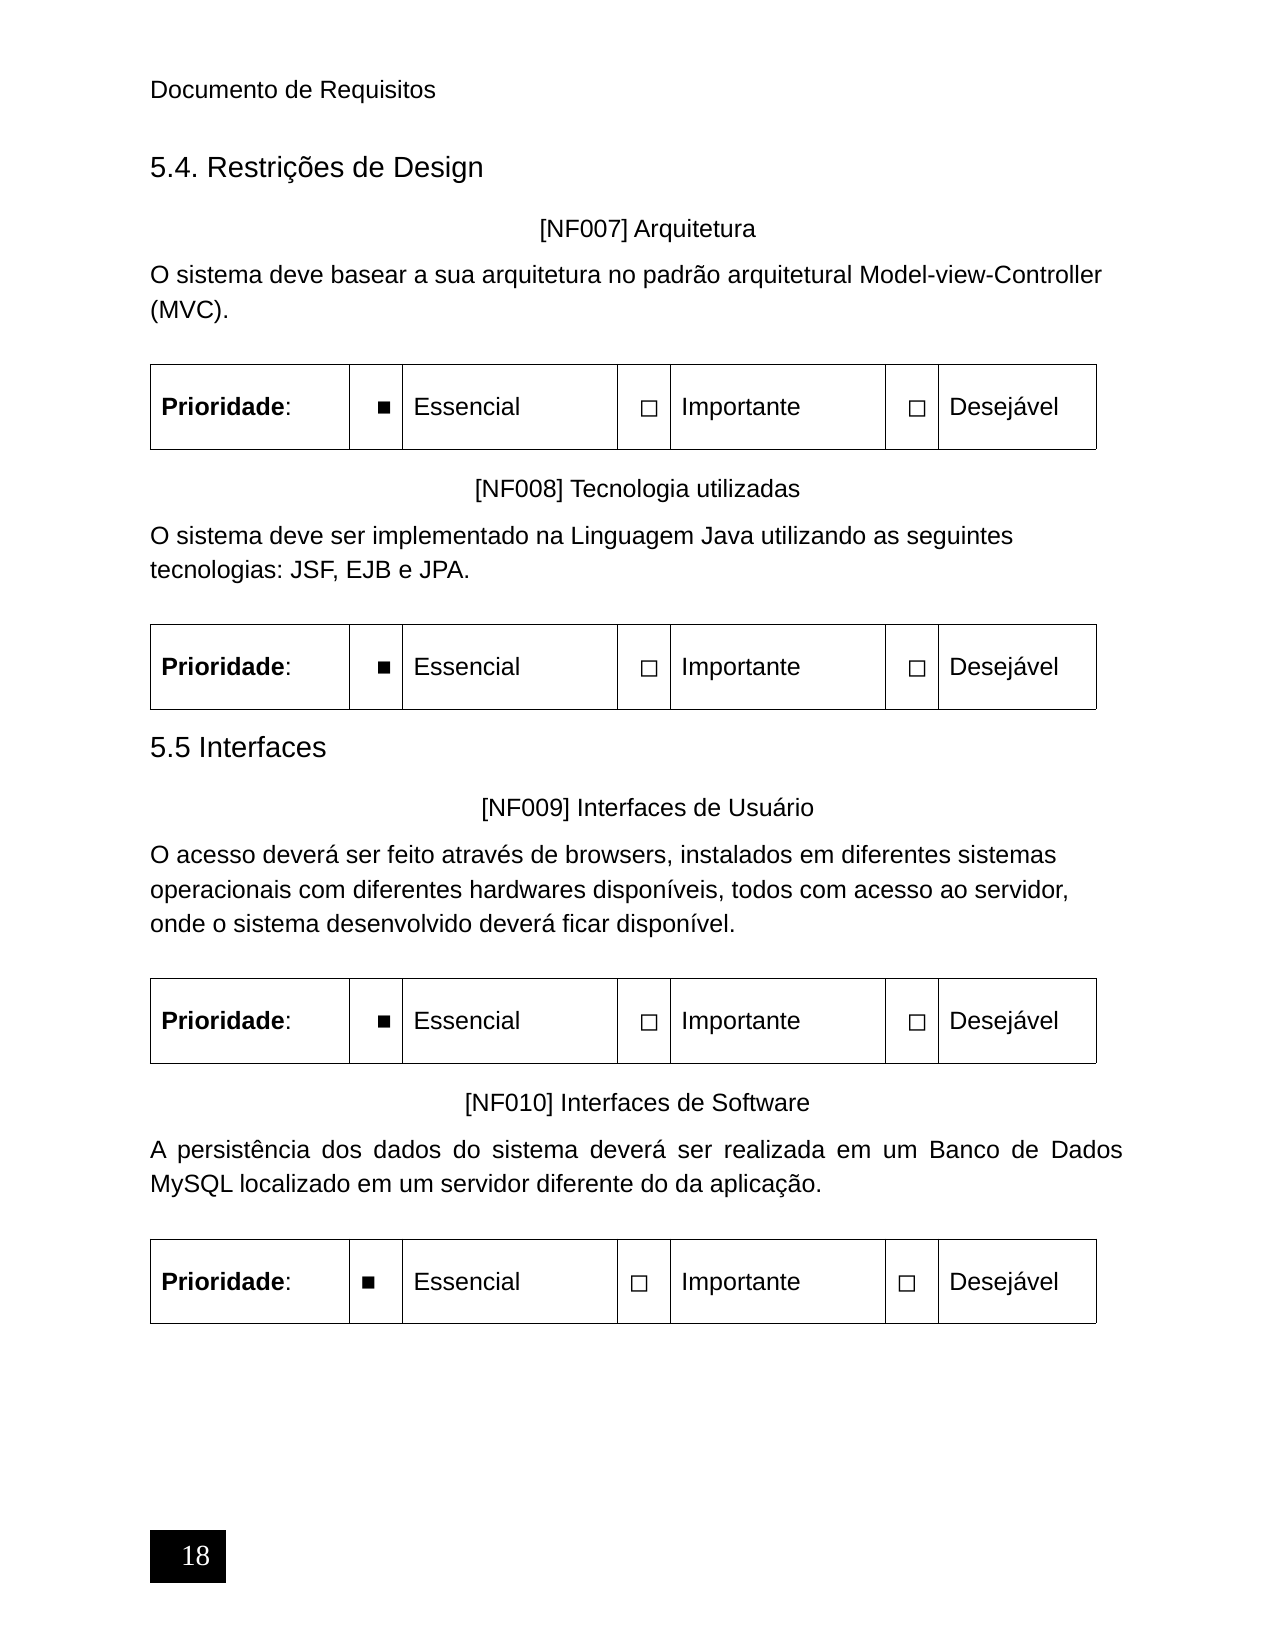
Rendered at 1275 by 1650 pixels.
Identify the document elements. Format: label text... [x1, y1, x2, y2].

text O sistema deve ser implementado na Linguagem Java utilizando as seguintes tecnologias: JSF, EJB e JPA. [150, 521, 1125, 584]
table_header ■ [350, 365, 402, 449]
table_header Importante [671, 365, 885, 449]
table_header Importante [671, 1240, 885, 1323]
table_header ■ [350, 979, 402, 1063]
table_header Prioridade: [151, 365, 349, 449]
text O sistema deve basear a sua arquitetura no padrão arquitetural Model-view-Controller (MVC). [150, 261, 1125, 324]
table_header Essencial [403, 365, 617, 449]
table_header ◻ [886, 365, 938, 449]
table_header Desejável [939, 979, 1096, 1063]
table_header ◻ [886, 1240, 938, 1323]
table_header Desejável [939, 365, 1096, 449]
table_header Prioridade: [151, 625, 349, 709]
text [NF008] Tecnologia utilizadas [150, 474, 1125, 502]
table_header Essencial [403, 979, 617, 1063]
table_header ■ [350, 1240, 402, 1323]
table_header Importante [671, 625, 885, 709]
subtitle 5.4. Restrições de Design [150, 150, 1125, 183]
table_header Desejável [939, 1240, 1096, 1323]
table_header ◻ [618, 1240, 670, 1323]
table_header Prioridade: [151, 979, 349, 1063]
text [NF009] Interfaces de Usuário [170, 793, 1125, 822]
table_header Essencial [403, 1240, 617, 1323]
table_header Importante [671, 979, 885, 1063]
text A persistência dos dados do sistema deverá ser realizada em um Banco de Dados MySQL localizado em um servidor diferente do da aplicação. [150, 1135, 1125, 1198]
text [NF007] Arquitetura [170, 213, 1125, 242]
table_header Prioridade: [151, 1240, 349, 1323]
subtitle 5.5 Interfaces [150, 730, 1125, 763]
text O acesso deverá ser feito através de browsers, instalados em diferentes sistemas operacionais com diferentes hardwares disponíveis, todos com acesso ao servidor, onde o sistema desenvolvido deverá ficar disponível. [150, 840, 1125, 938]
table_header ◻ [886, 979, 938, 1063]
text [NF010] Interfaces de Software [150, 1088, 1125, 1117]
table_header Essencial [403, 625, 617, 709]
table_header Desejável [939, 625, 1096, 709]
table_header ■ [350, 625, 402, 709]
table_header ◻ [886, 625, 938, 709]
table_header ◻ [618, 625, 670, 709]
table_header ◻ [618, 979, 670, 1063]
table_header ◻ [618, 365, 670, 449]
